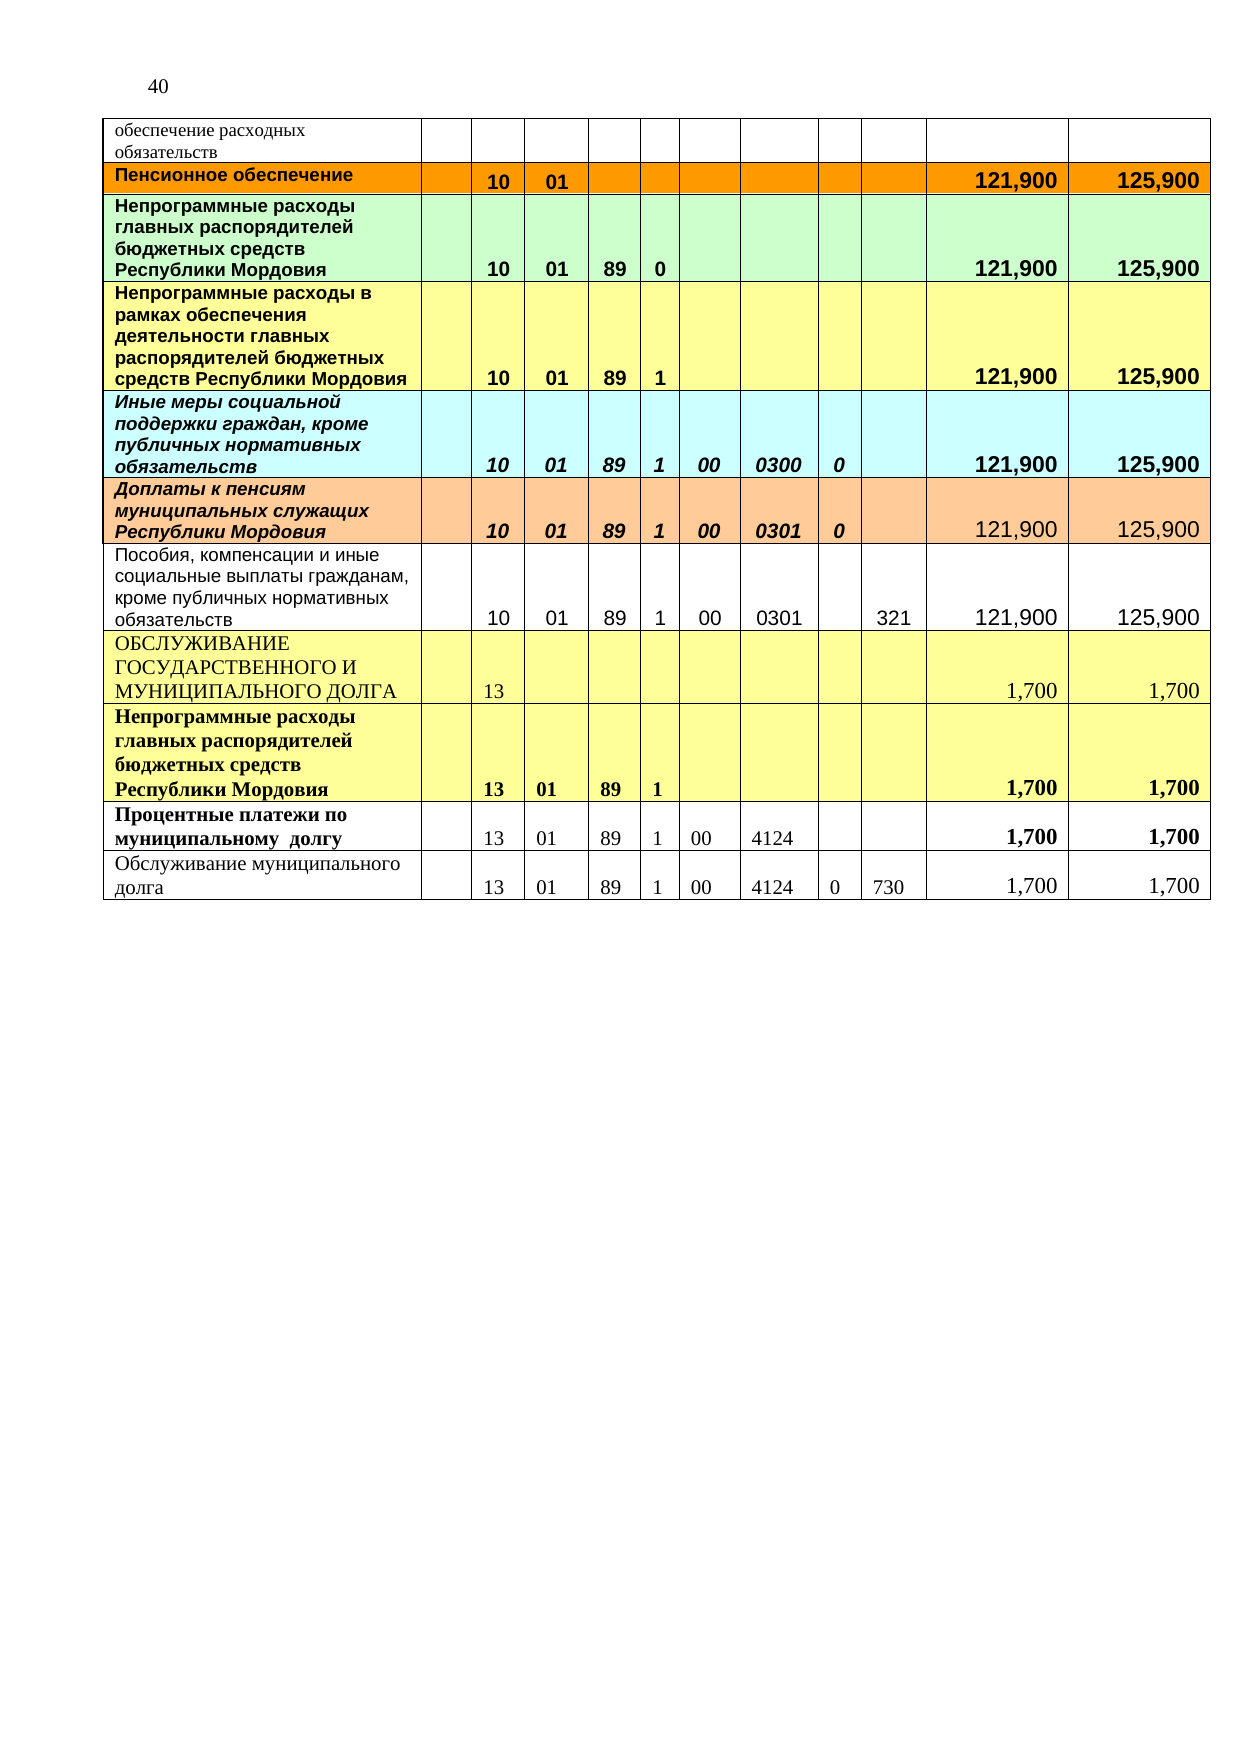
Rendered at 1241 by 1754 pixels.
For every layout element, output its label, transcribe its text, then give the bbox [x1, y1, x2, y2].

table_cell [680, 704, 740, 801]
table_cell 321 [862, 544, 926, 630]
table_cell 89 [589, 391, 640, 477]
table_cell [862, 802, 926, 850]
table_cell [680, 163, 740, 193]
table_cell 4124 [741, 802, 818, 850]
table_cell 1,700 [1069, 802, 1210, 850]
table_cell [472, 119, 524, 162]
table_cell 89 [589, 478, 640, 543]
table_cell [1069, 119, 1210, 162]
table_cell Непрограммные расходы в рамках обеспечения деятельности главных распорядителей бюджетных средств Республики Мордовия [104, 282, 421, 390]
table_cell 125,900 [1069, 282, 1210, 390]
table_cell Непрограммные расходы главных распорядителей бюджетных средств Республики Мордовия [104, 704, 421, 801]
table_cell 10 [472, 391, 524, 477]
table_cell Обслуживание муниципального долга [104, 851, 421, 899]
table_cell 0 [819, 391, 861, 477]
table_cell [927, 119, 1068, 162]
table_cell 01 [525, 851, 588, 899]
table_cell [862, 391, 926, 477]
table_cell [819, 163, 861, 193]
table_cell ОБСЛУЖИВАНИЕ ГОСУДАРСТВЕННОГО И МУНИЦИПАЛЬНОГО ДОЛГА [104, 631, 421, 703]
table_cell [819, 119, 861, 162]
table_cell [422, 282, 471, 390]
table_cell 89 [589, 704, 640, 801]
table_cell [680, 282, 740, 390]
table_cell 10 [472, 544, 524, 630]
table_cell [422, 802, 471, 850]
table_cell 730 [862, 851, 926, 899]
table_cell 00 [680, 802, 740, 850]
table_cell [819, 802, 861, 850]
table_cell 1,700 [927, 704, 1068, 801]
table_cell [589, 163, 640, 193]
table_cell 01 [525, 478, 588, 543]
table_cell [422, 391, 471, 477]
table_cell 1,700 [927, 851, 1068, 899]
table_cell 1,700 [1069, 704, 1210, 801]
table_cell 00 [680, 544, 740, 630]
table_cell [862, 704, 926, 801]
table_cell 89 [589, 282, 640, 390]
table_cell [422, 851, 471, 899]
table_cell [819, 195, 861, 281]
table_cell [641, 163, 679, 193]
table_cell 89 [589, 195, 640, 281]
table_cell [641, 631, 679, 703]
table_cell 125,900 [1069, 195, 1210, 281]
table_cell [680, 631, 740, 703]
table_cell 00 [680, 851, 740, 899]
table_cell [422, 704, 471, 801]
table_cell [862, 478, 926, 543]
table_cell 0301 [741, 544, 818, 630]
table_cell 125,900 [1069, 163, 1210, 193]
table_cell 1,700 [927, 802, 1068, 850]
table_cell [741, 119, 818, 162]
table_cell Пенсионное обеспечение [104, 163, 421, 193]
table_cell [862, 119, 926, 162]
table_cell 1 [641, 282, 679, 390]
table_cell 01 [525, 163, 588, 193]
table_cell [862, 631, 926, 703]
table_cell [680, 119, 740, 162]
table_cell Пособия, компенсации и иные социальные выплаты гражданам, кроме публичных нормативных обязательств [104, 544, 421, 630]
table_cell [589, 631, 640, 703]
table_cell 1,700 [927, 631, 1068, 703]
table_cell 1,700 [1069, 631, 1210, 703]
table_cell 0 [819, 851, 861, 899]
table_cell [422, 544, 471, 630]
table_cell 01 [525, 544, 588, 630]
table_cell [741, 163, 818, 193]
table_cell [422, 195, 471, 281]
table_cell 0 [819, 478, 861, 543]
table_cell 89 [589, 802, 640, 850]
table_cell 1 [641, 478, 679, 543]
table_cell [422, 478, 471, 543]
table_cell Иные меры социальной поддержки граждан, кроме публичных нормативных обязательств [104, 391, 421, 477]
table_cell 4124 [741, 851, 818, 899]
table_cell [819, 631, 861, 703]
table_cell [862, 282, 926, 390]
table_cell 125,900 [1069, 391, 1210, 477]
table_cell 01 [525, 282, 588, 390]
table_cell 10 [472, 195, 524, 281]
table_cell [819, 282, 861, 390]
table_cell [819, 544, 861, 630]
table_cell 121,900 [927, 282, 1068, 390]
table_cell Непрограммные расходы главных распорядителей бюджетных средств Республики Мордовия [104, 195, 421, 281]
table_cell [741, 282, 818, 390]
table_cell 13 [472, 802, 524, 850]
table_cell [680, 195, 740, 281]
table_cell 01 [525, 802, 588, 850]
table_cell Доплаты к пенсиям муниципальных служащих Республики Мордовия [104, 478, 421, 543]
table_cell 01 [525, 391, 588, 477]
table_cell 121,900 [927, 163, 1068, 193]
table_cell 121,900 [927, 478, 1068, 543]
table_cell 10 [472, 478, 524, 543]
table_cell 89 [589, 851, 640, 899]
table_cell [525, 119, 588, 162]
table_cell [589, 119, 640, 162]
table_cell 89 [589, 544, 640, 630]
table_cell 1 [641, 704, 679, 801]
table_cell 10 [472, 163, 524, 193]
table_cell 1 [641, 851, 679, 899]
table_cell 13 [472, 851, 524, 899]
table_cell обеспечение расходных обязательств [104, 119, 421, 162]
table_cell [741, 631, 818, 703]
table_cell [819, 704, 861, 801]
table_cell 01 [525, 195, 588, 281]
table_cell [422, 631, 471, 703]
table_cell 0301 [741, 478, 818, 543]
table_cell 121,900 [927, 544, 1068, 630]
table_cell 125,900 [1069, 478, 1210, 543]
table_cell 1 [641, 544, 679, 630]
table_cell [525, 631, 588, 703]
table_cell [641, 119, 679, 162]
table_cell [741, 704, 818, 801]
table_cell 1 [641, 802, 679, 850]
table_cell 01 [525, 704, 588, 801]
table_cell [741, 195, 818, 281]
table_cell [862, 195, 926, 281]
table_cell 00 [680, 391, 740, 477]
table_cell [862, 163, 926, 193]
table_cell 0 [641, 195, 679, 281]
table_cell 121,900 [927, 391, 1068, 477]
table_cell 10 [472, 282, 524, 390]
table_cell 1,700 [1069, 851, 1210, 899]
table_cell 13 [472, 631, 524, 703]
table_cell 13 [472, 704, 524, 801]
table_cell 1 [641, 391, 679, 477]
table_cell 00 [680, 478, 740, 543]
table_cell 0300 [741, 391, 818, 477]
table_cell Процентные платежи по муниципальному долгу [104, 802, 421, 850]
table_cell [422, 119, 471, 162]
table_cell 121,900 [927, 195, 1068, 281]
table_cell [422, 163, 471, 193]
table_cell 125,900 [1069, 544, 1210, 630]
